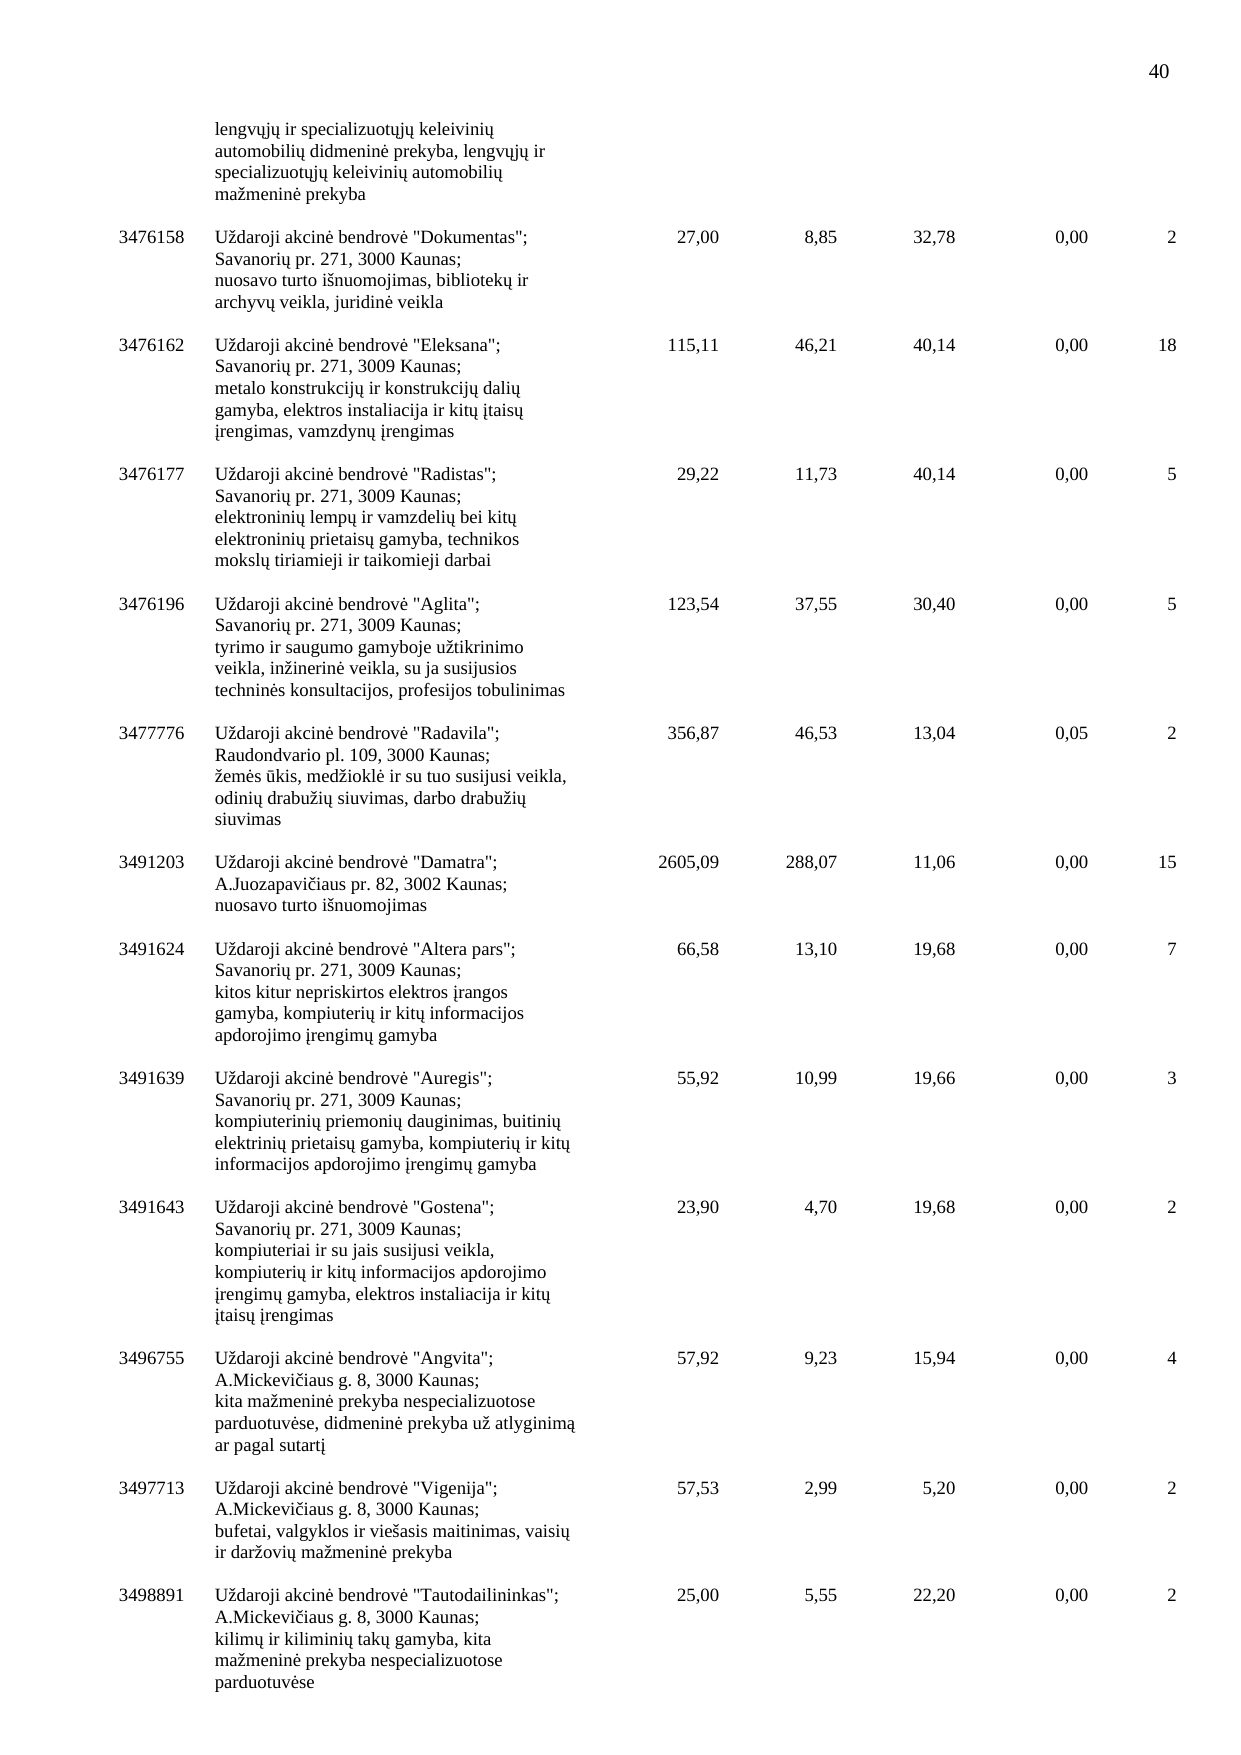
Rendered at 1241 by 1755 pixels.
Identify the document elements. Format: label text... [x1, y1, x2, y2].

table_cell 30,40 [853, 593, 971, 722]
table_cell Uždaroji akcinė bendrovė "Tautodailininkas"; A.Mickevičiaus g. 8, 3000 Kaunas; kilimų ir kiliminių takų gamyba, kita mažmeninė prekyba nespecializuotose parduotuvėse [203, 1584, 587, 1692]
table_cell Uždaroji akcinė bendrovė "Vigenija"; A.Mickevičiaus g. 8, 3000 Kaunas; bufetai, valgyklos ir viešasis maitinimas, vaisių ir daržovių mažmeninė prekyba [203, 1477, 587, 1584]
table_cell 123,54 [587, 593, 735, 722]
table_cell 23,90 [587, 1196, 735, 1347]
table_cell 2,99 [735, 1477, 853, 1584]
table_cell 0,00 [971, 334, 1104, 463]
table_cell 46,53 [735, 722, 853, 851]
table_cell 0,00 [971, 593, 1104, 722]
table_cell Uždaroji akcinė bendrovė "Dokumentas"; Savanorių pr. 271, 3000 Kaunas; nuosavo turto išnuomojimas, bibliotekų ir archyvų veikla, juridinė veikla [203, 226, 587, 334]
table_cell 3491203 [100, 851, 203, 937]
table_cell 5,55 [735, 1584, 853, 1692]
table_cell 19,66 [853, 1067, 971, 1196]
table_cell 3476196 [100, 593, 203, 722]
table_cell 2 [1104, 226, 1192, 334]
table_cell 9,23 [735, 1347, 853, 1477]
table_cell 2 [1104, 1584, 1192, 1692]
table_cell 3476177 [100, 463, 203, 592]
table_cell 3 [1104, 1067, 1192, 1196]
table_cell 0,00 [971, 1067, 1104, 1196]
table_cell Uždaroji akcinė bendrovė "Radistas"; Savanorių pr. 271, 3009 Kaunas; elektroninių lempų ir vamzdelių bei kitų elektroninių prietaisų gamyba, technikos mokslų tiriamieji ir taikomieji darbai [203, 463, 587, 592]
table_cell 8,85 [735, 226, 853, 334]
table_cell 5 [1104, 463, 1192, 592]
table_cell 288,07 [735, 851, 853, 937]
table_cell Uždaroji akcinė bendrovė "Angvita"; A.Mickevičiaus g. 8, 3000 Kaunas; kita mažmeninė prekyba nespecializuotose parduotuvėse, didmeninė prekyba už atlyginimą ar pagal sutartį [203, 1347, 587, 1477]
table_cell Uždaroji akcinė bendrovė "Eleksana"; Savanorių pr. 271, 3009 Kaunas; metalo konstrukcijų ir konstrukcijų dalių gamyba, elektros instaliacija ir kitų įtaisų įrengimas, vamzdynų įrengimas [203, 334, 587, 463]
table_cell 356,87 [587, 722, 735, 851]
table_cell 55,92 [587, 1067, 735, 1196]
table_cell 3491639 [100, 1067, 203, 1196]
table_cell 11,73 [735, 463, 853, 592]
table_cell 5,20 [853, 1477, 971, 1584]
table_cell Uždaroji akcinė bendrovė "Aglita"; Savanorių pr. 271, 3009 Kaunas; tyrimo ir saugumo gamyboje užtikrinimo veikla, inžinerinė veikla, su ja susijusios techninės konsultacijos, profesijos tobulinimas [203, 593, 587, 722]
table_cell 3491643 [100, 1196, 203, 1347]
table_cell 3496755 [100, 1347, 203, 1477]
table_cell 37,55 [735, 593, 853, 722]
table_cell 57,53 [587, 1477, 735, 1584]
table_cell Uždaroji akcinė bendrovė "Gostena"; Savanorių pr. 271, 3009 Kaunas; kompiuteriai ir su jais susijusi veikla, kompiuterių ir kitų informacijos apdorojimo įrengimų gamyba, elektros instaliacija ir kitų įtaisų įrengimas [203, 1196, 587, 1347]
table_cell 3476162 [100, 334, 203, 463]
table_cell 13,10 [735, 938, 853, 1067]
table_cell 40,14 [853, 334, 971, 463]
table_cell 29,22 [587, 463, 735, 592]
table_cell [1104, 118, 1192, 226]
table_cell 15,94 [853, 1347, 971, 1477]
table_cell [100, 118, 203, 226]
table_cell 19,68 [853, 1196, 971, 1347]
table_cell Uždaroji akcinė bendrovė "Radavila"; Raudondvario pl. 109, 3000 Kaunas; žemės ūkis, medžioklė ir su tuo susijusi veikla, odinių drabužių siuvimas, darbo drabužių siuvimas [203, 722, 587, 851]
table_cell 115,11 [587, 334, 735, 463]
table_cell 7 [1104, 938, 1192, 1067]
table_cell 4 [1104, 1347, 1192, 1477]
table_cell 11,06 [853, 851, 971, 937]
table_cell 2605,09 [587, 851, 735, 937]
table_cell lengvųjų ir specializuotųjų keleivinių automobilių didmeninė prekyba, lengvųjų ir specializuotųjų keleivinių automobilių mažmeninė prekyba [203, 118, 587, 226]
table_cell 3491624 [100, 938, 203, 1067]
table_cell Uždaroji akcinė bendrovė "Auregis"; Savanorių pr. 271, 3009 Kaunas; kompiuterinių priemonių dauginimas, buitinių elektrinių prietaisų gamyba, kompiuterių ir kitų informacijos apdorojimo įrengimų gamyba [203, 1067, 587, 1196]
table_cell [853, 118, 971, 226]
table_cell 27,00 [587, 226, 735, 334]
table_cell 19,68 [853, 938, 971, 1067]
table_cell 0,00 [971, 1584, 1104, 1692]
table_cell 22,20 [853, 1584, 971, 1692]
table_cell 0,00 [971, 463, 1104, 592]
table_cell 4,70 [735, 1196, 853, 1347]
table_cell 66,58 [587, 938, 735, 1067]
table_cell 40,14 [853, 463, 971, 592]
table_cell [971, 118, 1104, 226]
table_cell 57,92 [587, 1347, 735, 1477]
table_cell 0,05 [971, 722, 1104, 851]
table_cell 3497713 [100, 1477, 203, 1584]
table_cell 3498891 [100, 1584, 203, 1692]
table_cell Uždaroji akcinė bendrovė "Altera pars"; Savanorių pr. 271, 3009 Kaunas; kitos kitur nepriskirtos elektros įrangos gamyba, kompiuterių ir kitų informacijos apdorojimo įrengimų gamyba [203, 938, 587, 1067]
table_cell 0,00 [971, 1347, 1104, 1477]
table_cell 2 [1104, 1477, 1192, 1584]
table_cell 46,21 [735, 334, 853, 463]
table_cell 13,04 [853, 722, 971, 851]
table_cell 5 [1104, 593, 1192, 722]
table_cell 0,00 [971, 226, 1104, 334]
table_cell 0,00 [971, 851, 1104, 937]
table_cell 0,00 [971, 938, 1104, 1067]
table_cell Uždaroji akcinė bendrovė "Damatra"; A.Juozapavičiaus pr. 82, 3002 Kaunas; nuosavo turto išnuomojimas [203, 851, 587, 937]
table_cell 32,78 [853, 226, 971, 334]
table_cell 15 [1104, 851, 1192, 937]
table_cell [735, 118, 853, 226]
table_cell 25,00 [587, 1584, 735, 1692]
table_cell 2 [1104, 1196, 1192, 1347]
table_cell 3477776 [100, 722, 203, 851]
table_cell 0,00 [971, 1477, 1104, 1584]
table_cell 3476158 [100, 226, 203, 334]
table_cell [587, 118, 735, 226]
table_cell 10,99 [735, 1067, 853, 1196]
table_cell 18 [1104, 334, 1192, 463]
table_cell 0,00 [971, 1196, 1104, 1347]
table_cell 2 [1104, 722, 1192, 851]
